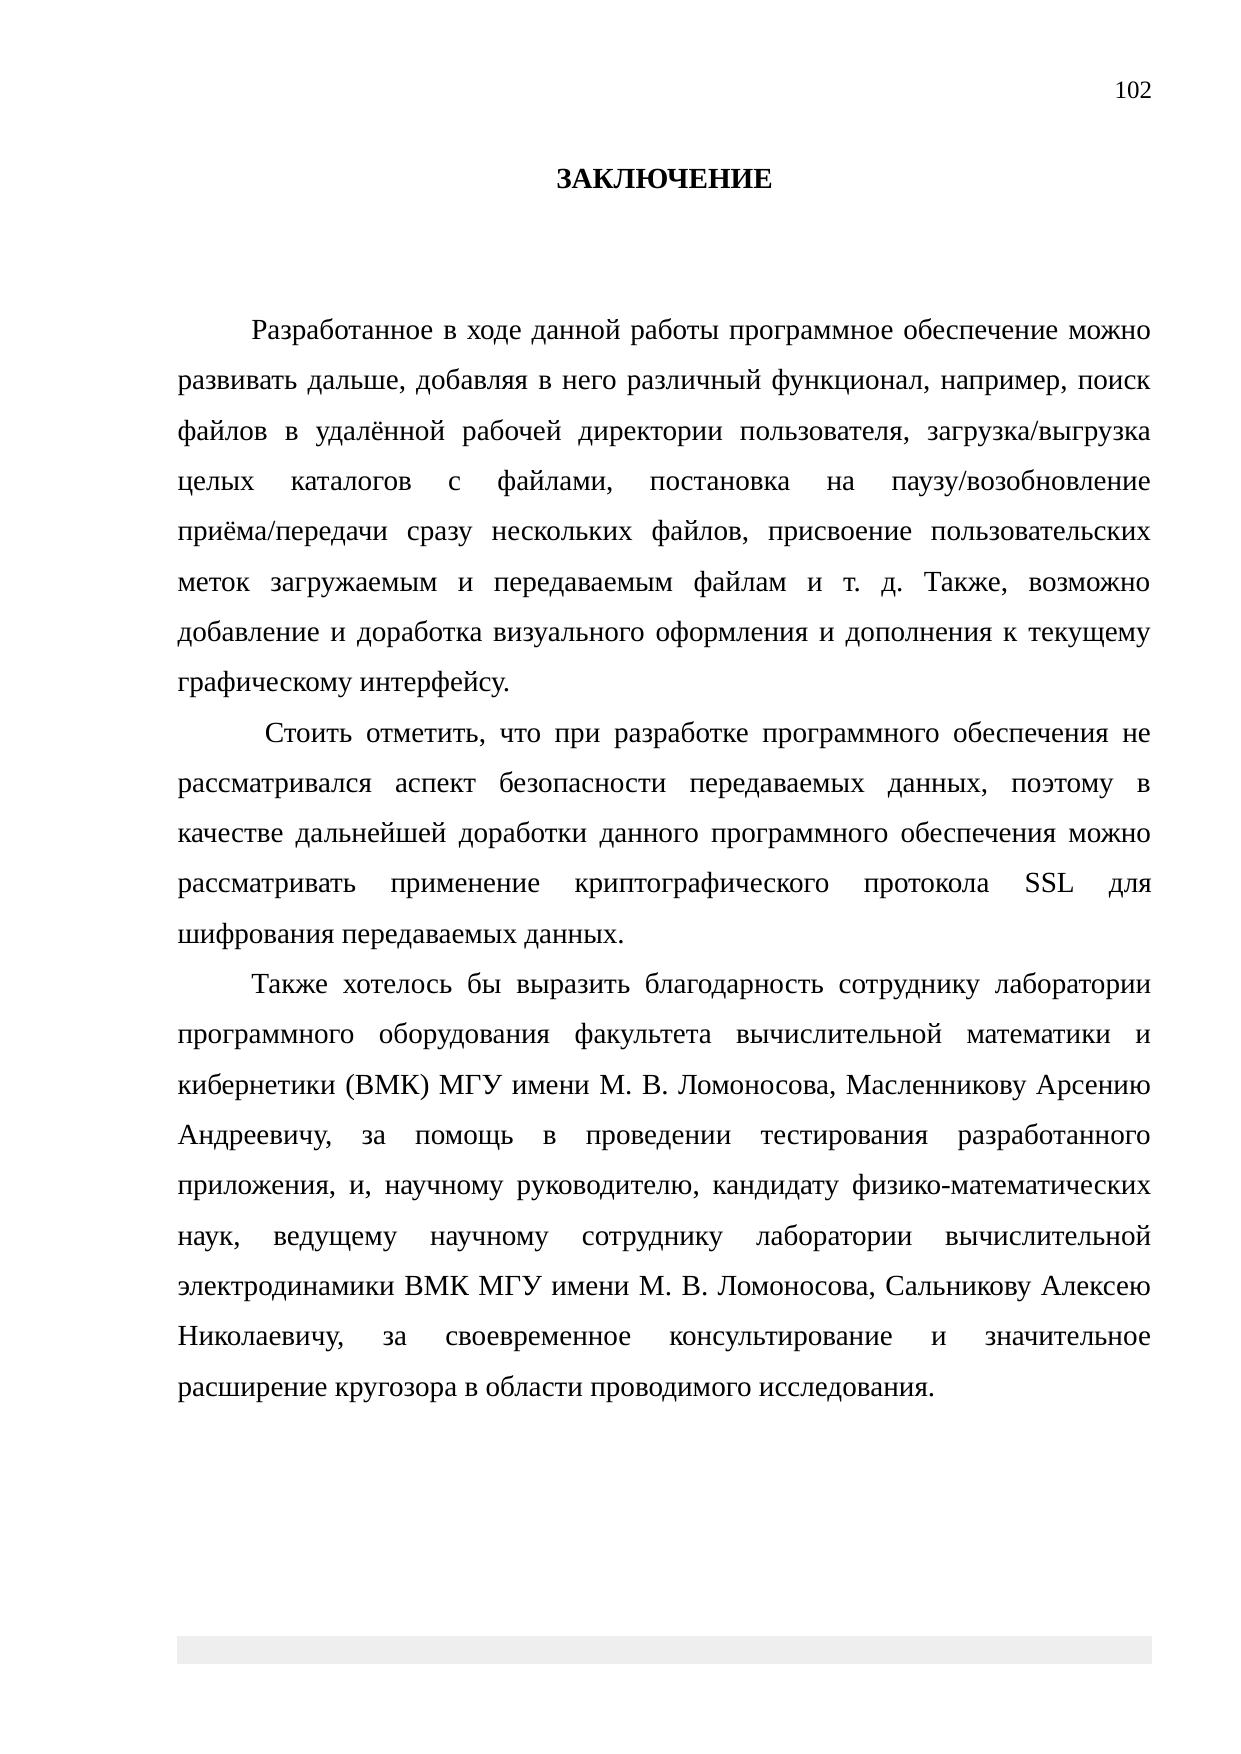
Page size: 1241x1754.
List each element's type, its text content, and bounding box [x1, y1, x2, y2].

text Разработанное в ходе данной работы программное обеспечение можно развивать дальше, добавляя в него различный функционал, например, поиск файлов в удалённой рабочей директории пользователя, загрузка/выгрузка целых каталогов с файлами, постановка на паузу/возобновление приёма/передачи сразу нескольких файлов, присвоение пользовательских меток загружаемым и передаваемым файлам и т. д. Также, возможно добавление и доработка визуального оформления и дополнения к текущему графическому интерфейсу. [177, 312, 1152, 698]
text Заключение [177, 161, 1152, 195]
text Также хотелось бы выразить благодарность сотруднику лаборатории программного оборудования факультета вычислительной математики и кибернетики (ВМК) МГУ имени М. В. Ломоносова, Масленникову Арсению Андреевичу, за помощь в проведении тестирования разработанного приложения, и, научному руководителю, кандидату физико-математических наук, ведущему научному сотруднику лаборатории вычислительной электродинамики ВМК МГУ имени М. В. Ломоносова, Сальникову Алексею Николаевичу, за своевременное консультирование и значительное расширение кругозора в области проводимого исследования. [177, 966, 1152, 1402]
text Стоить отметить, что при разработке программного обеспечения не рассматривался аспект безопасности передаваемых данных, поэтому в качестве дальнейшей доработки данного программного обеспечения можно рассматривать применение криптографического протокола SSL для шифрования передаваемых данных. [177, 715, 1152, 949]
